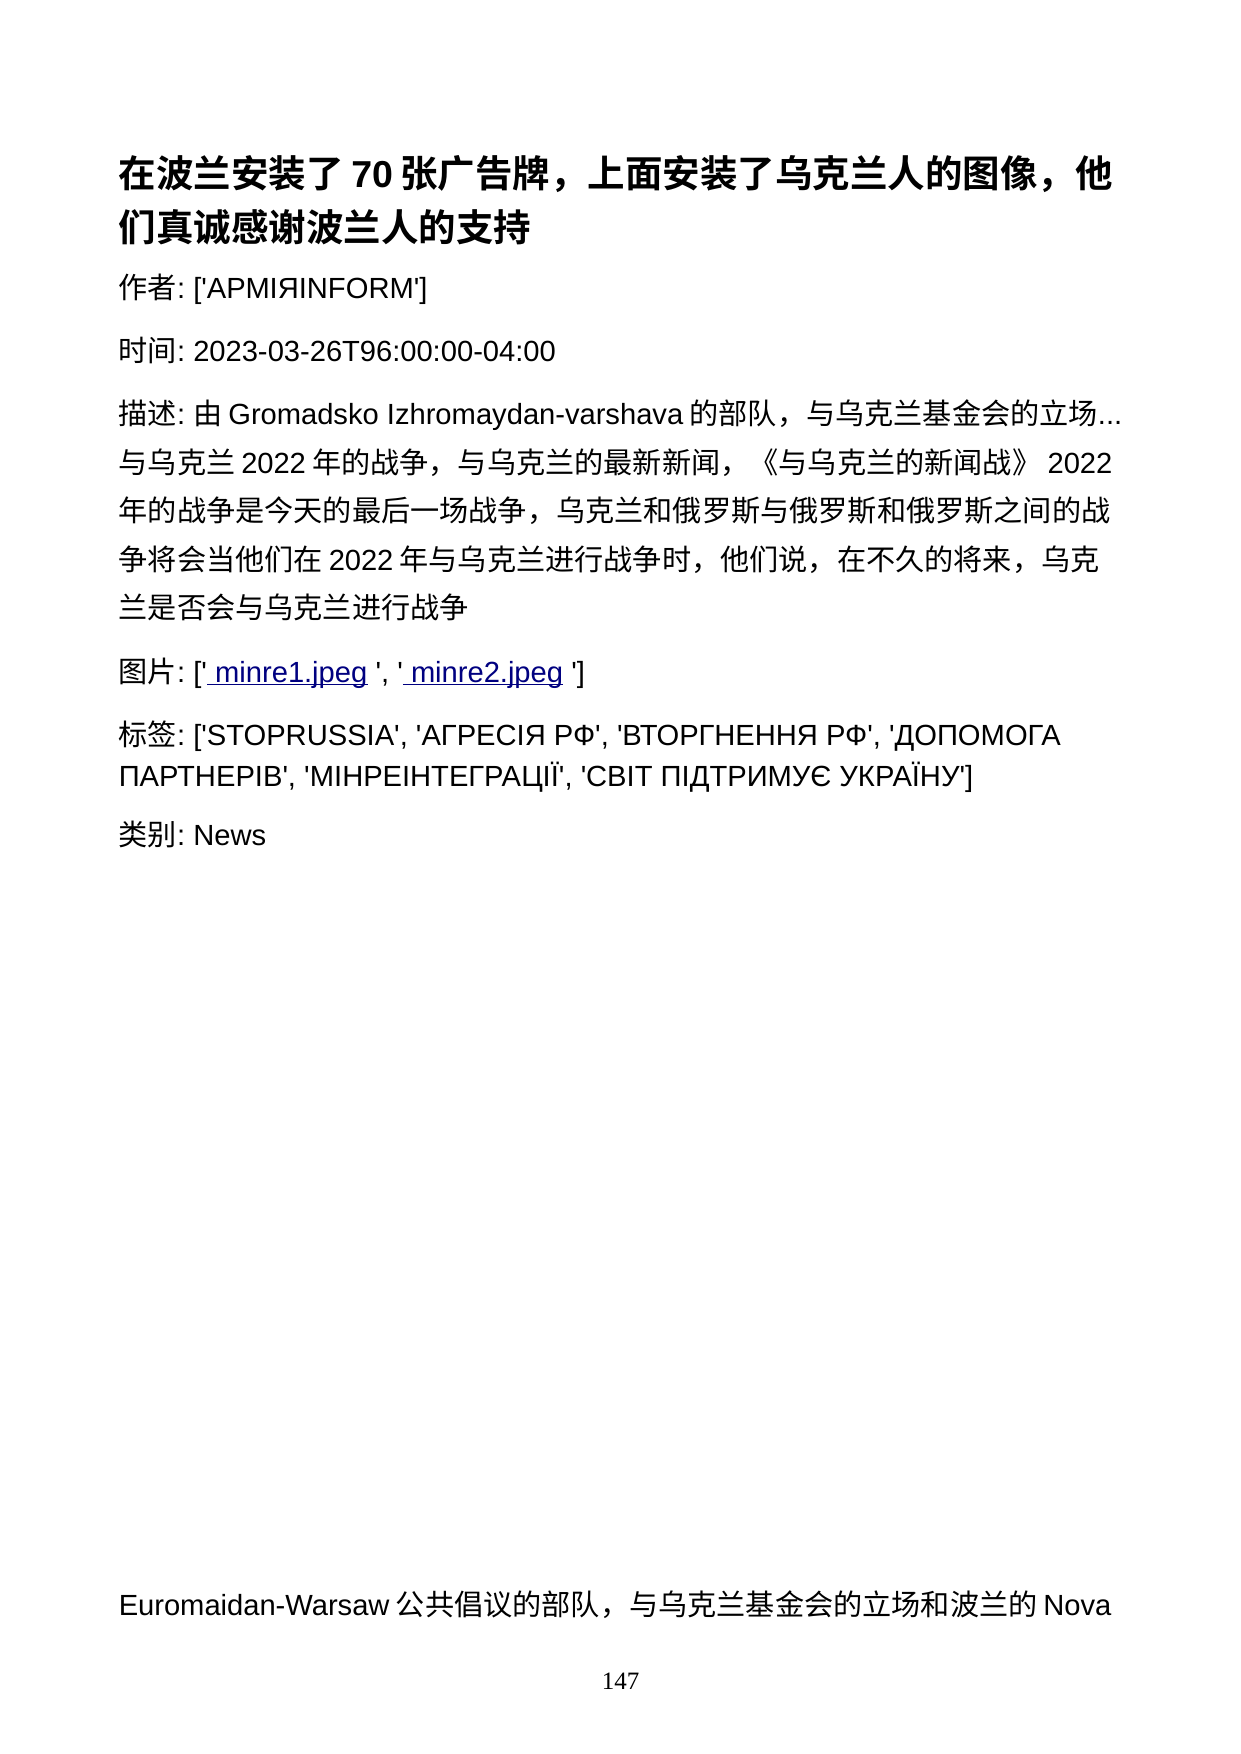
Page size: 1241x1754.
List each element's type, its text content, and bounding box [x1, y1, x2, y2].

text 类别: News [118, 812, 1122, 854]
text 标签: ['STOPRUSSIA', 'АГРЕСІЯ РФ', 'ВТОРГНЕННЯ РФ', 'ДОПОМОГА ПАРТНЕРІВ', 'МІНРЕІНТЕГРАЦІЇ', 'СВІТ ПІДТРИМУЄ УКРАЇНУ'] [118, 711, 1122, 792]
text 描述: 由Gromadsko Izhromaydan-varshava的部队，与乌克兰基金会的立场...与乌克兰2022年的战争，与乌克兰的最新新闻，《与乌克兰的新闻战》 2022年的战争是今天的最后一场战争，乌克兰和俄罗斯与俄罗斯和俄罗斯之间的战争将会当他们在2022年与乌克兰进行战争时，他们说，在不久的将来，乌克兰是否会与乌克兰进行战争 [118, 391, 1122, 627]
subtitle 在波兰安装了70张广告牌，上面安装了乌克兰人的图像，他们真诚感谢波兰人的支持 [118, 143, 1122, 252]
text Euromaidan-Warsaw公共倡议的部队，与乌克兰基金会的立场和波兰的Nova [118, 875, 1122, 1623]
text 时间: 2023-03-26T96:00:00-04:00 [118, 328, 1122, 370]
text 作者: ['АРМІЯINFORM'] [118, 264, 1122, 307]
text 图片: [' minre1.jpeg ', ' minre2.jpeg '] [118, 648, 1122, 690]
